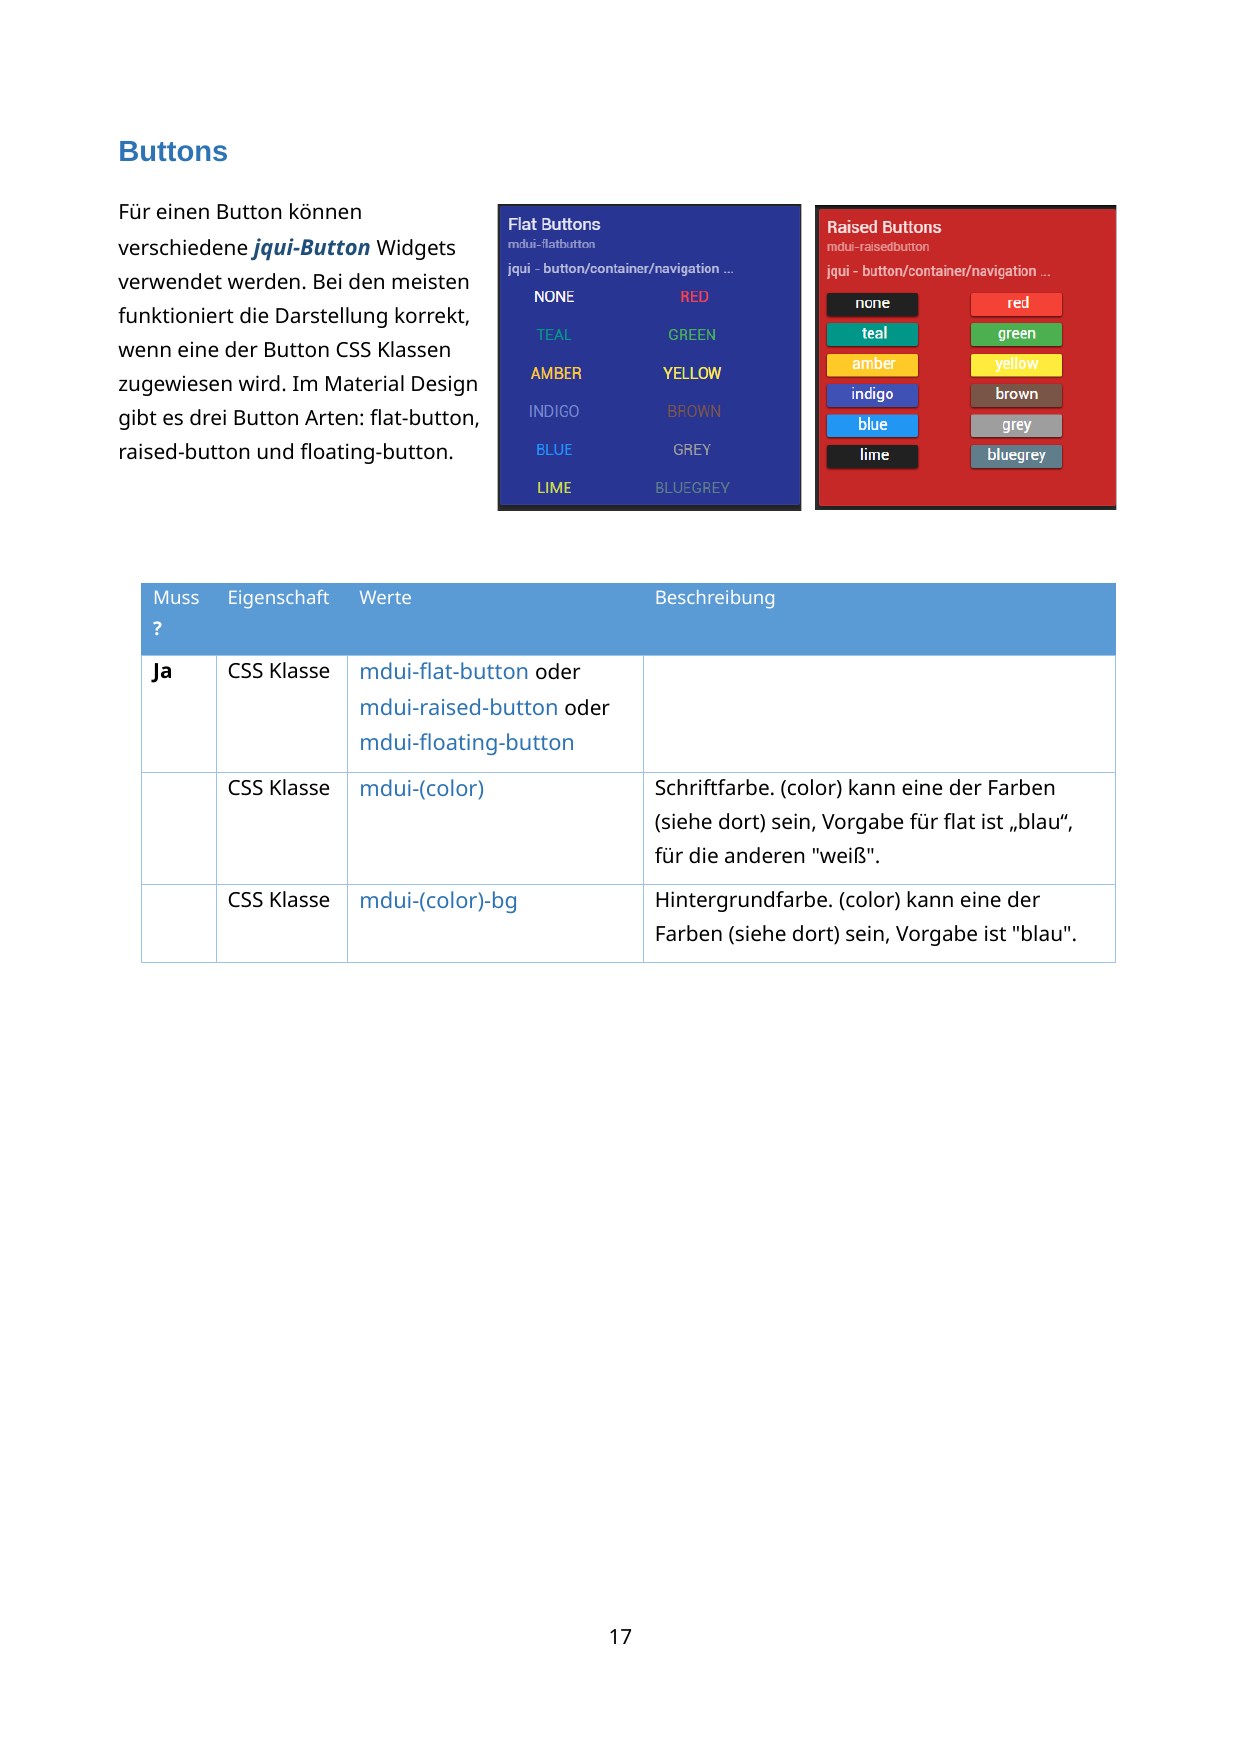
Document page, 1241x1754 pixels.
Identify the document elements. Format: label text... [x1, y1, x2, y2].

table_cell mdui-(color)-bg [348, 885, 643, 962]
table_header Eigenschaft [216, 584, 348, 655]
subtitle Buttons [118, 134, 1122, 168]
table_header Werte [348, 584, 643, 655]
table_header Muss? [142, 584, 216, 655]
table_cell Schriftfarbe. (color) kann eine der Farben (siehe dort) sein, Vorgabe für flat ist „blau“, für die anderen "weiß". [644, 773, 1115, 884]
table_cell [142, 885, 216, 962]
table_cell CSS Klasse [217, 885, 347, 962]
table_cell mdui-flat-button oder mdui-raised-button oder mdui-floating-button [348, 656, 643, 772]
text Für einen Button können verschiedene jqui-Button Widgets verwendet werden. Bei den meisten funktioniert die Darstellung korrekt, wenn eine der Button CSS Klassen zugewiesen wird. Im Material Design gibt es drei Button Arten: flat-button, raised-button und floating-button. [118, 197, 1122, 466]
table_cell mdui-(color) [348, 773, 643, 884]
table_cell [142, 773, 216, 884]
table_cell [644, 656, 1115, 772]
picture [497, 204, 802, 511]
table_header Beschreibung [643, 584, 1115, 655]
picture [815, 205, 1117, 510]
table_cell Hintergrundfarbe. (color) kann eine der Farben (siehe dort) sein, Vorgabe ist "blau". [644, 885, 1115, 962]
table_cell Ja [142, 656, 216, 772]
table_cell CSS Klasse [217, 656, 347, 772]
table_cell CSS Klasse [217, 773, 347, 884]
